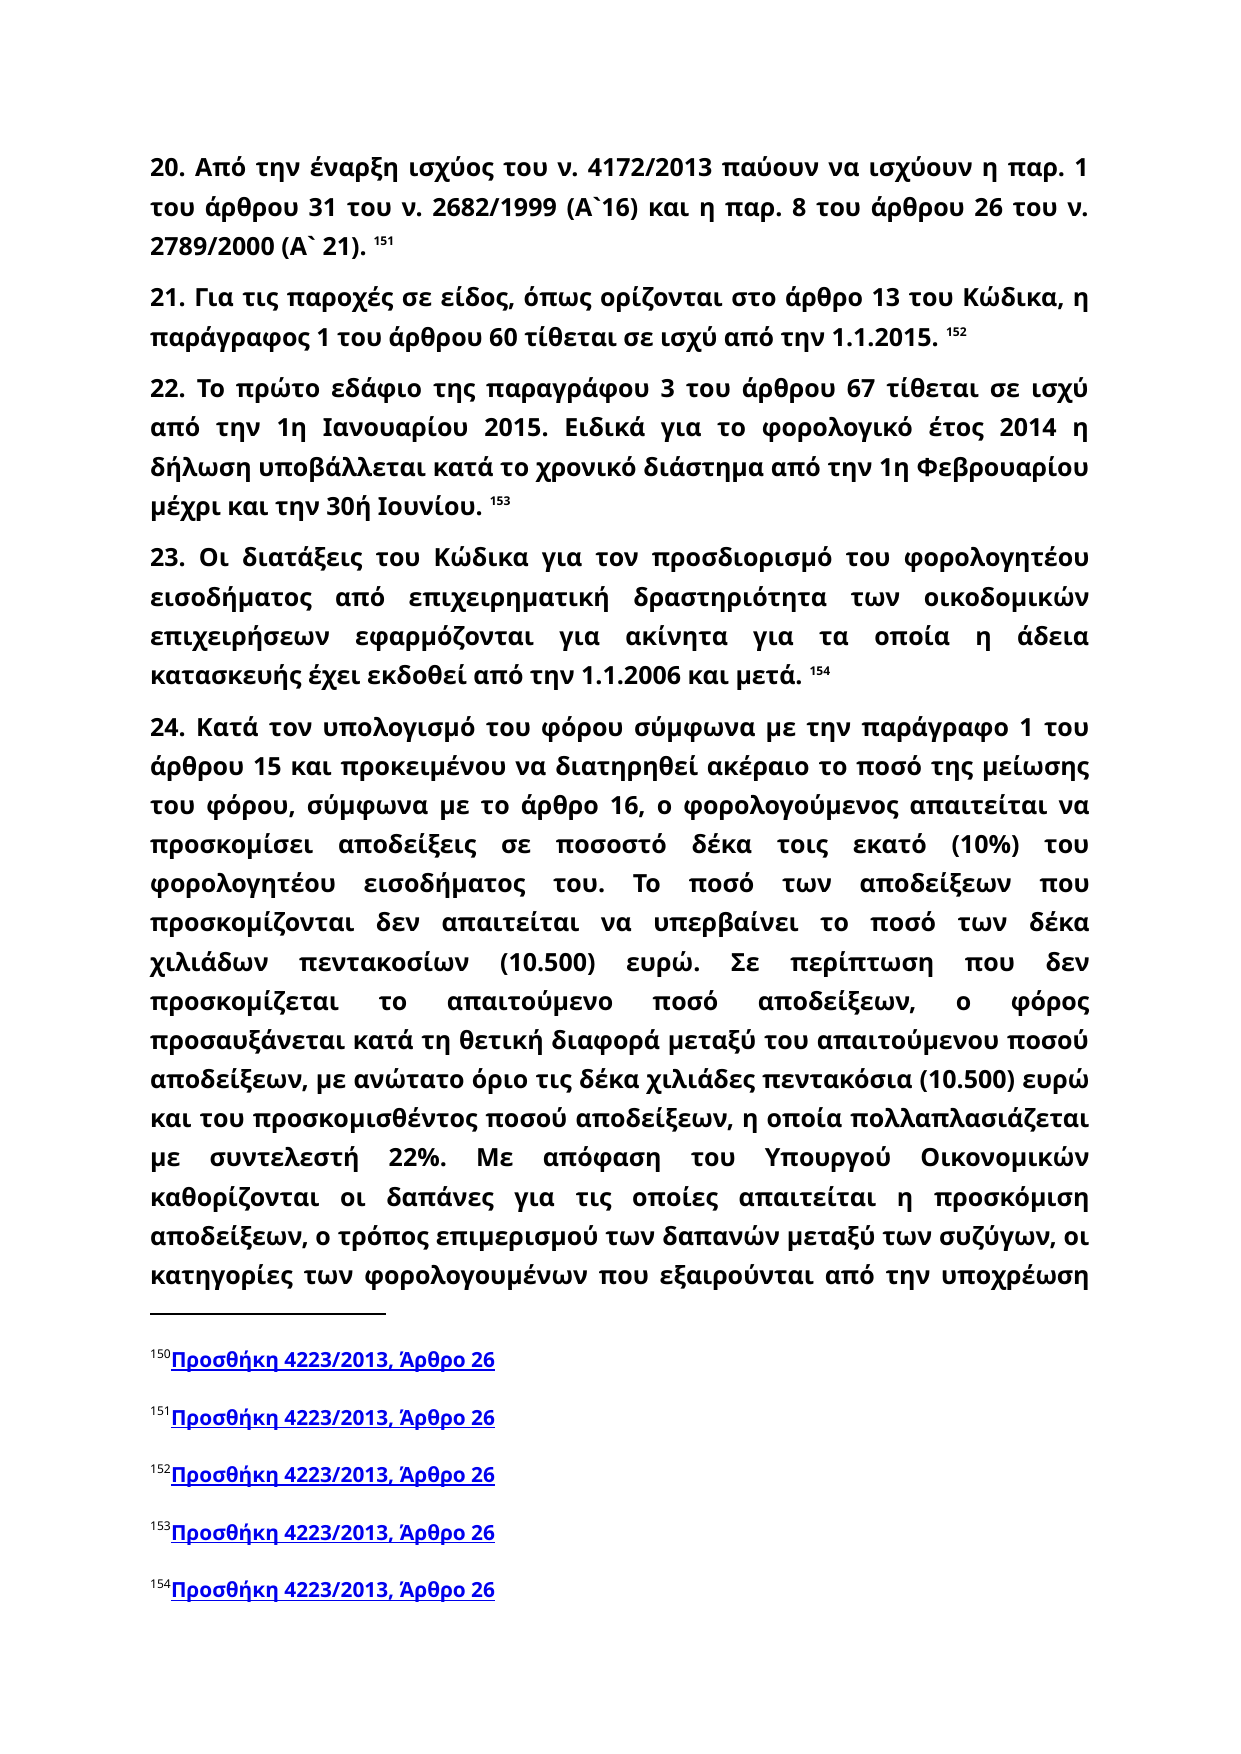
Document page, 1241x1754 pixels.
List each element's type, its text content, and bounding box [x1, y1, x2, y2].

text 22. Το πρώτο εδάφιο της παραγράφου 3 του άρθρου 67 τίθεται σε ισχύ από την 1η Ιανουαρίου 2015. Ειδικά για το φορολογικό έτος 2014 η δήλωση υποβάλλεται κατά το χρονικό διάστημα από την 1η Φεβρουαρίου μέχρι και την 30ή Ιουνίου. [150, 371, 1090, 522]
text Προσθήκη 4223/2013, Άρθρο 26 [150, 1518, 1090, 1546]
text Προσθήκη 4223/2013, Άρθρο 26 [150, 1460, 1090, 1489]
text 20. Από την έναρξη ισχύος του ν. 4172/2013 παύουν να ισχύουν η παρ. 1 του άρθρου 31 του ν. 2682/1999 (Α`16) και η παρ. 8 του άρθρου 26 του ν. 2789/2000 (Α` 21). [150, 150, 1090, 262]
text Προσθήκη 4223/2013, Άρθρο 26 [150, 1345, 1090, 1373]
text Προσθήκη 4223/2013, Άρθρο 26 [150, 1403, 1090, 1431]
text Προσθήκη 4223/2013, Άρθρο 26 [150, 1576, 1090, 1604]
text 21. Για τις παροχές σε είδος, όπως ορίζονται στο άρθρο 13 του Κώδικα, η παράγραφος 1 του άρθρου 60 τίθεται σε ισχύ από την 1.1.2015. [150, 280, 1090, 353]
text 23. Οι διατάξεις του Κώδικα για τον προσδιορισμό του φορολογητέου εισοδήματος από επιχειρηματική δραστηριότητα των οικοδομικών επιχειρήσεων εφαρμόζονται για ακίνητα για τα οποία η άδεια κατασκευής έχει εκδοθεί από την 1.1.2006 και μετά. [150, 540, 1090, 692]
text 24. Κατά τον υπολογισμό του φόρου σύμφωνα με την παράγραφο 1 του άρθρου 15 και προκειμένου να διατηρηθεί ακέραιο το ποσό της μείωσης του φόρου, σύμφωνα με το άρθρο 16, ο φορολογούμενος απαιτείται να προσκομίσει αποδείξεις σε ποσοστό δέκα τοις εκατό (10%) του φορολογητέου εισοδήματος του. Το ποσό των αποδείξεων που προσκομίζονται δεν απαιτείται να υπερβαίνει το ποσό των δέκα χιλιάδων πεντακοσίων (10.500) ευρώ. Σε περίπτωση που δεν προσκομίζεται το απαιτούμενο ποσό αποδείξεων, ο φόρος προσαυξάνεται κατά τη θετική διαφορά μεταξύ του απαιτούμενου ποσού αποδείξεων, με ανώτατο όριο τις δέκα χιλιάδες πεντακόσια (10.500) ευρώ και του προσκομισθέντος ποσού αποδείξεων, η οποία πολλαπλασιάζεται με συντελεστή 22%. Με απόφαση του Υπουργού Οικονομικών καθορίζονται οι δαπάνες για τις οποίες απαιτείται η προσκόμιση αποδείξεων, ο τρόπος επιμερισμού των δαπανών μεταξύ των συζύγων, οι κατηγορίες των φορολογουμένων που εξαιρούνται από την υποχρέωση [150, 709, 1090, 1292]
